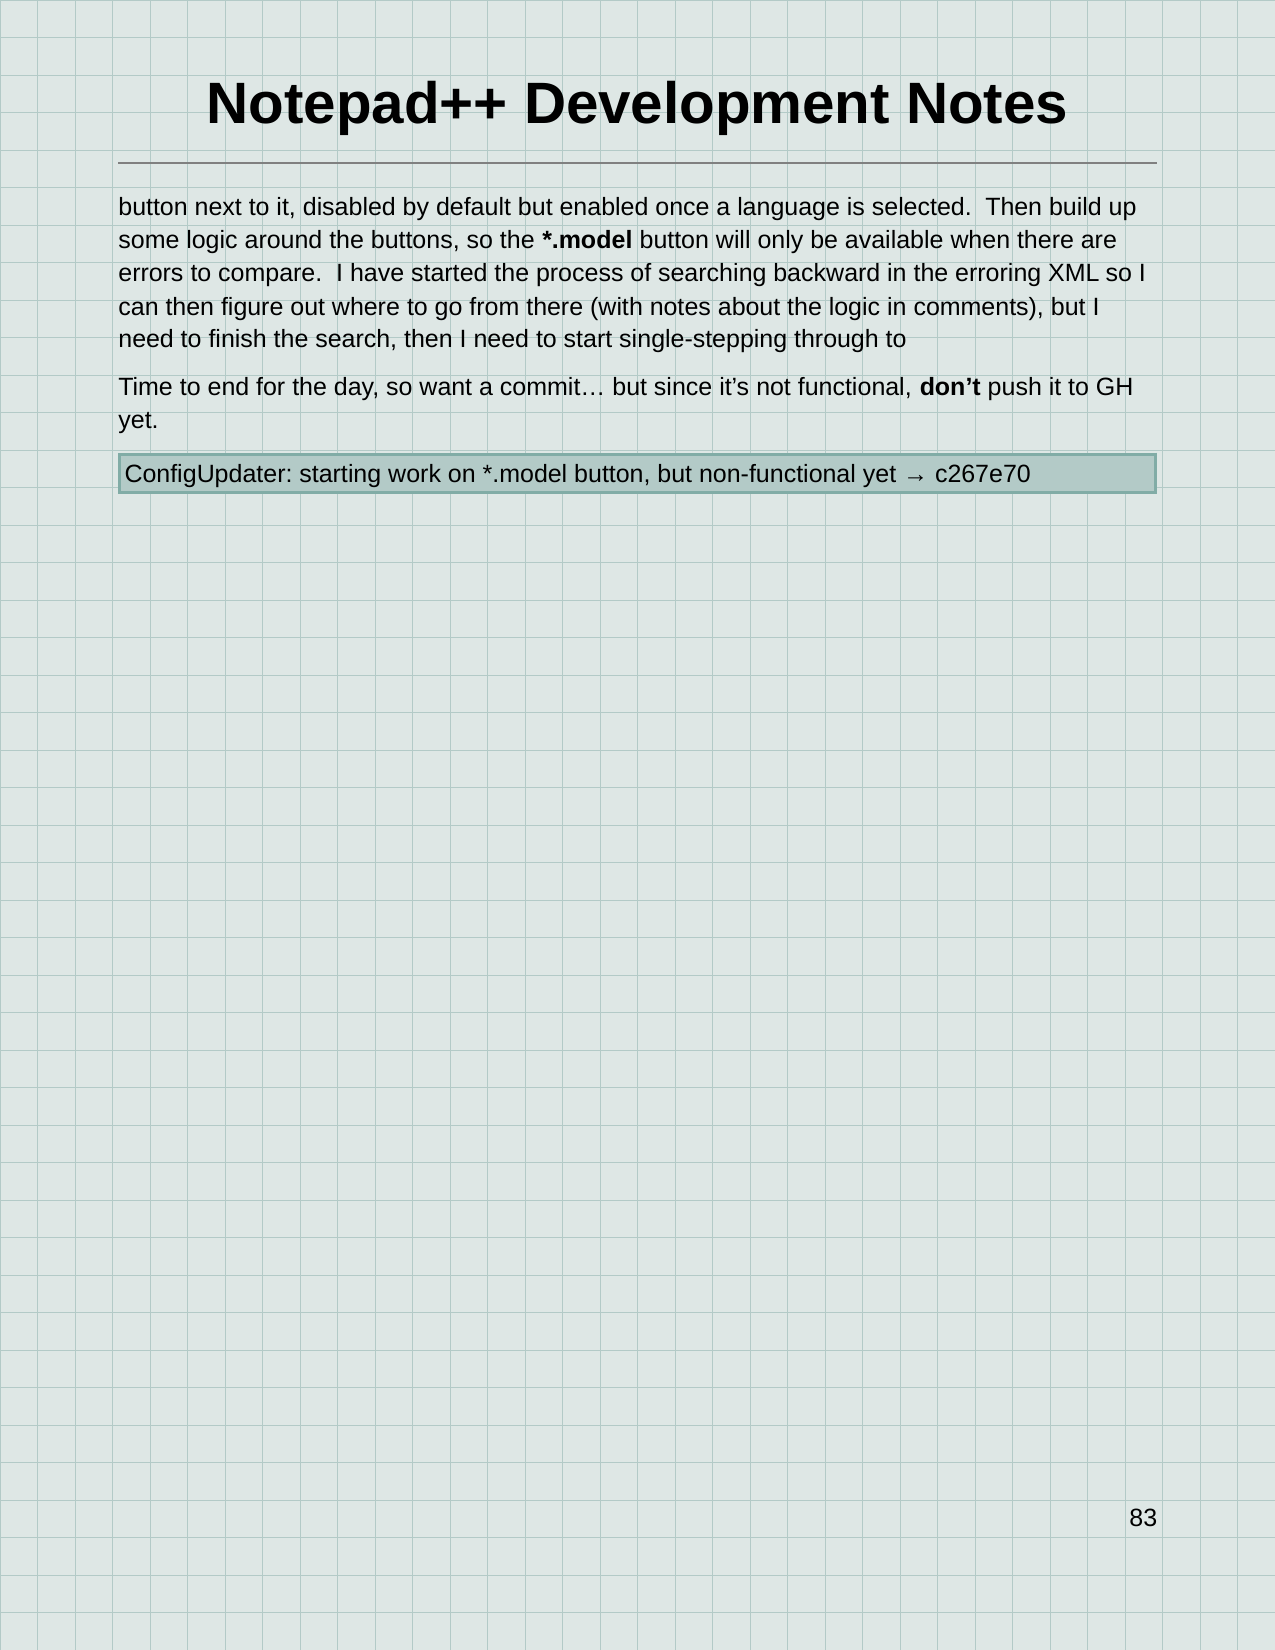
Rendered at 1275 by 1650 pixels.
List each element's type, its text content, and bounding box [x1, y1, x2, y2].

text ConfigUpdater: starting work on *.model button, but non-functional yet → c267e70 [121, 456, 1154, 491]
text button next to it, disabled by default but enabled once a language is selected. Then build up some logic around the buttons, so the *.model button will only be available when there are errors to compare. I have started the process of searching backward in the erroring XML so I can then figure out where to go from there (with notes about the logic in comments), but I need to finish the search, then I need to start single-stepping through to [118, 192, 1157, 353]
text Time to end for the day, so want a commit… but since it’s not functional, don’t push it to GH yet. [118, 372, 1157, 434]
